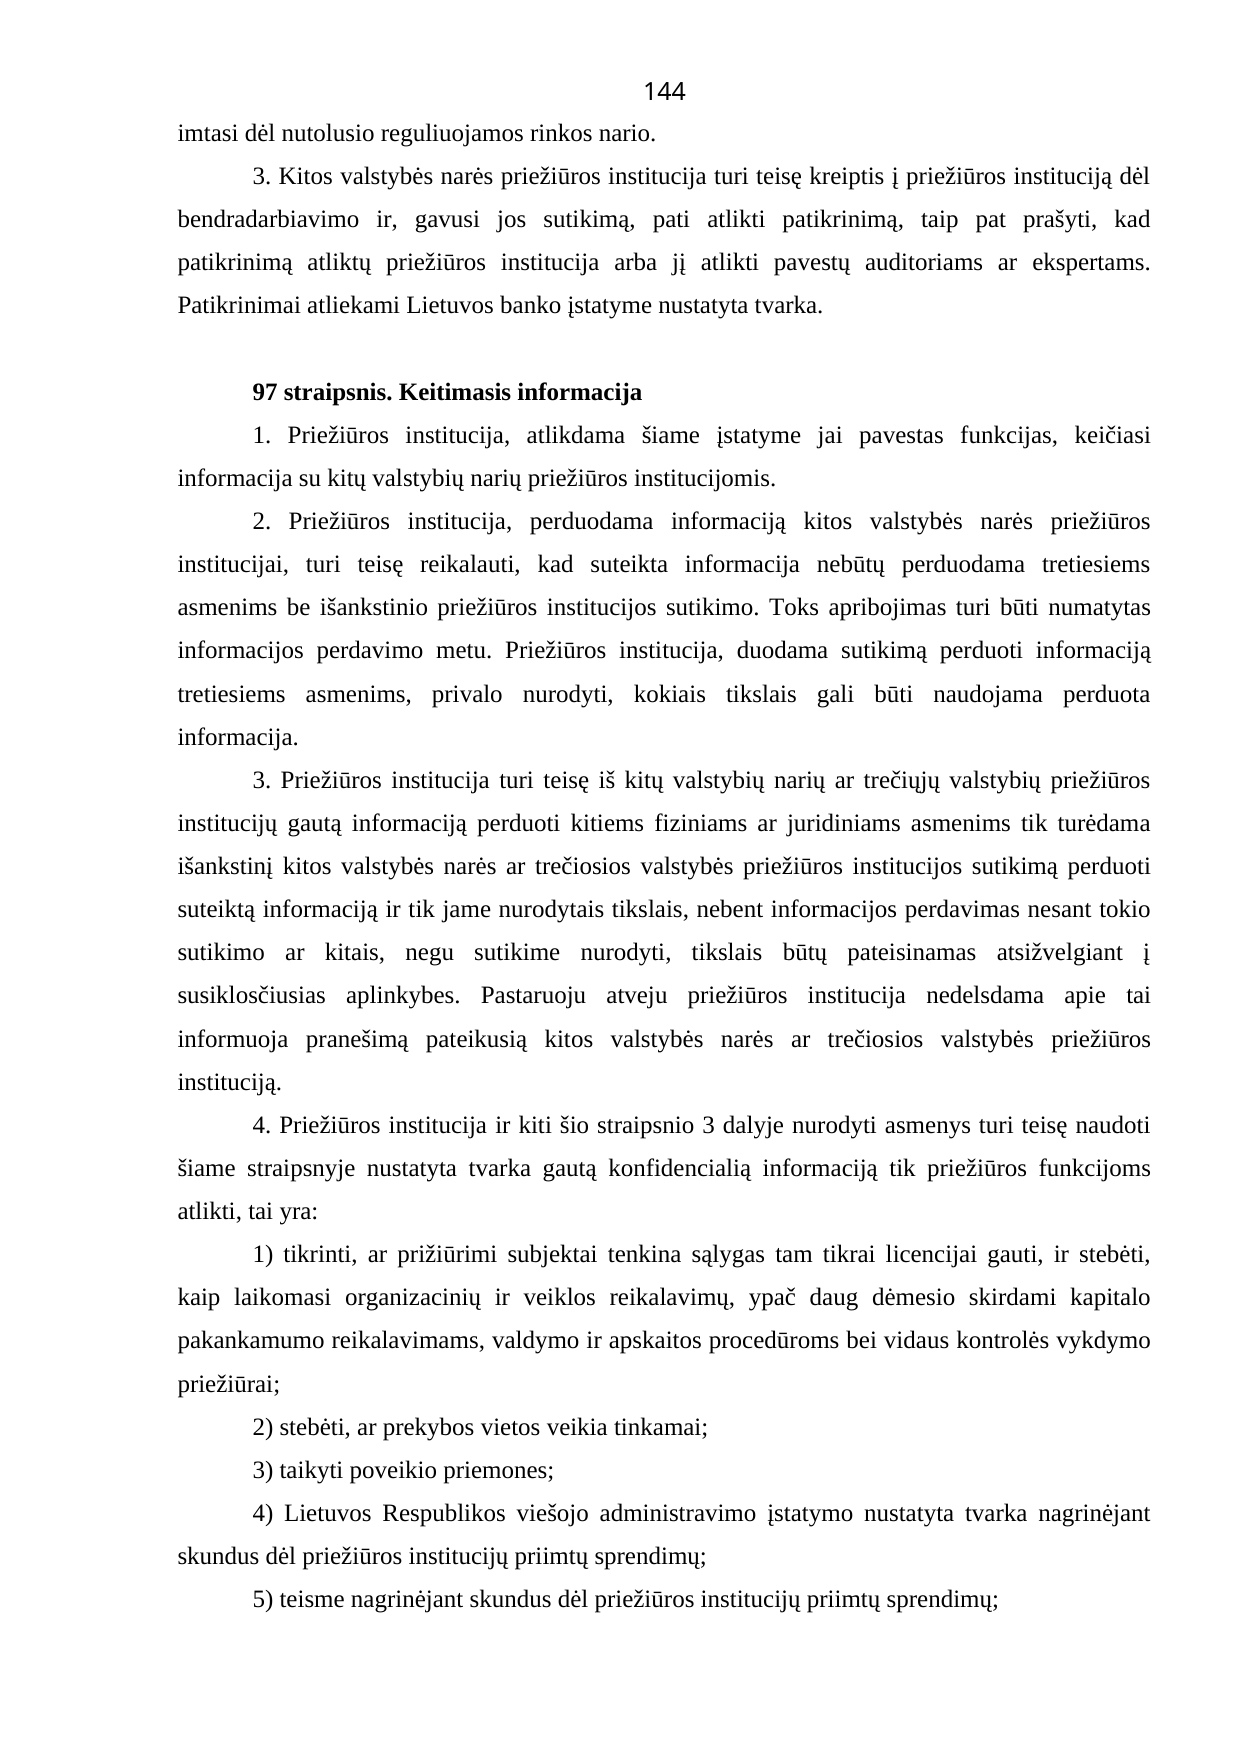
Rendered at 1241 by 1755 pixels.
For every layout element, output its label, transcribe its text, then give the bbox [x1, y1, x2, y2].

text 2) stebėti, ar prekybos vietos veikia tinkamai; [177, 1412, 1152, 1441]
text 1. Priežiūros institucija, atlikdama šiame įstatyme jai pavestas funkcijas, keičiasi informacija su kitų valstybių narių priežiūros institucijomis. [177, 420, 1152, 492]
text imtasi dėl nutolusio reguliuojamos rinkos nario. [177, 118, 1152, 147]
text 5) teisme nagrinėjant skundus dėl priežiūros institucijų priimtų sprendimų; [177, 1584, 1152, 1613]
text 4. Priežiūros institucija ir kiti šio straipsnio 3 dalyje nurodyti asmenys turi teisę naudoti šiame straipsnyje nustatyta tvarka gautą konfidencialią informaciją tik priežiūros funkcijoms atlikti, tai yra: [177, 1110, 1152, 1225]
text 4) Lietuvos Respublikos viešojo administravimo įstatymo nustatyta tvarka nagrinėjant skundus dėl priežiūros institucijų priimtų sprendimų; [177, 1498, 1152, 1570]
text 3. Kitos valstybės narės priežiūros institucija turi teisę kreiptis į priežiūros instituciją dėl bendradarbiavimo ir, gavusi jos sutikimą, pati atlikti patikrinimą, taip pat prašyti, kad patikrinimą atliktų priežiūros institucija arba jį atlikti pavestų auditoriams ar ekspertams. Patikrinimai atliekami Lietuvos banko įstatyme nustatyta tvarka. [177, 161, 1152, 319]
text 2. Priežiūros institucija, perduodama informaciją kitos valstybės narės priežiūros institucijai, turi teisę reikalauti, kad suteikta informacija nebūtų perduodama tretiesiems asmenims be išankstinio priežiūros institucijos sutikimo. Toks apribojimas turi būti numatytas informacijos perdavimo metu. Priežiūros institucija, duodama sutikimą perduoti informaciją tretiesiems asmenims, privalo nurodyti, kokiais tikslais gali būti naudojama perduota informacija. [177, 506, 1152, 751]
text 97 straipsnis. Keitimasis informacija [177, 377, 1152, 406]
text 3) taikyti poveikio priemones; [177, 1455, 1152, 1484]
text 1) tikrinti, ar prižiūrimi subjektai tenkina sąlygas tam tikrai licencijai gauti, ir stebėti, kaip laikomasi organizacinių ir veiklos reikalavimų, ypač daug dėmesio skirdami kapitalo pakankamumo reikalavimams, valdymo ir apskaitos procedūroms bei vidaus kontrolės vykdymo priežiūrai; [177, 1239, 1152, 1397]
text 3. Priežiūros institucija turi teisę iš kitų valstybių narių ar trečiųjų valstybių priežiūros institucijų gautą informaciją perduoti kitiems fiziniams ar juridiniams asmenims tik turėdama išankstinį kitos valstybės narės ar trečiosios valstybės priežiūros institucijos sutikimą perduoti suteiktą informaciją ir tik jame nurodytais tikslais, nebent informacijos perdavimas nesant tokio sutikimo ar kitais, negu sutikime nurodyti, tikslais būtų pateisinamas atsižvelgiant į susiklosčiusias aplinkybes. Pastaruoju atveju priežiūros institucija nedelsdama apie tai informuoja pranešimą pateikusią kitos valstybės narės ar trečiosios valstybės priežiūros instituciją. [177, 765, 1152, 1096]
